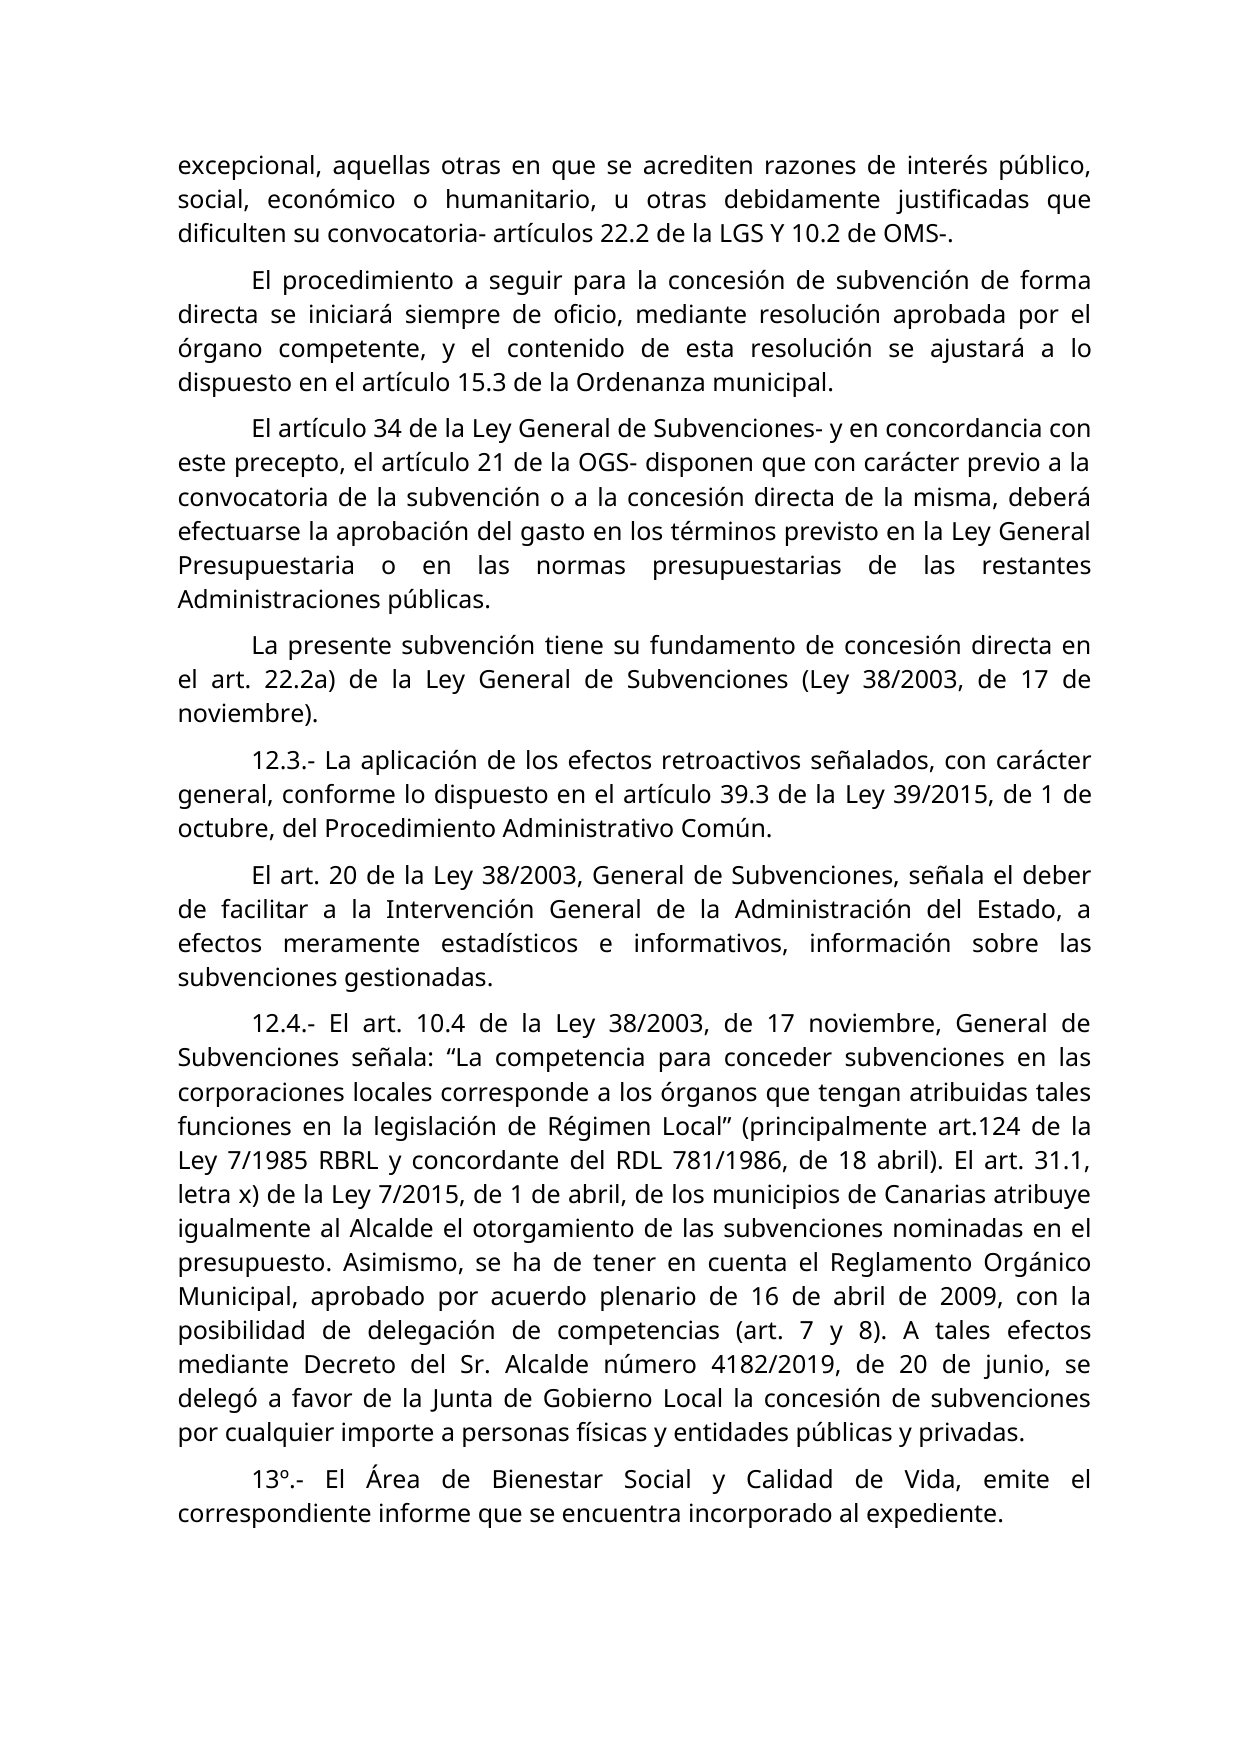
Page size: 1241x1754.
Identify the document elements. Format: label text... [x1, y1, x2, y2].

text El art. 20 de la Ley 38/2003, General de Subvenciones, señala el deber de facilitar a la Intervención General de la Administración del Estado, a efectos meramente estadísticos e informativos, información sobre las subvenciones gestionadas. [177, 857, 1093, 993]
text 13º.- El Área de Bienestar Social y Calidad de Vida, emite el correspondiente informe que se encuentra incorporado al expediente. [177, 1461, 1093, 1529]
text 12.3.- La aplicación de los efectos retroactivos señalados, con carácter general, conforme lo dispuesto en el artículo 39.3 de la Ley 39/2015, de 1 de octubre, del Procedimiento Administrativo Común. [177, 743, 1093, 845]
text La presente subvención tiene su fundamento de concesión directa en el art. 22.2a) de la Ley General de Subvenciones (Ley 38/2003, de 17 de noviembre). [177, 628, 1093, 730]
text El artículo 34 de la Ley General de Subvenciones- y en concordancia con este precepto, el artículo 21 de la OGS- disponen que con carácter previo a la convocatoria de la subvención o a la concesión directa de la misma, deberá efectuarse la aprobación del gasto en los términos previsto en la Ley General Presupuestaria o en las normas presupuestarias de las restantes Administraciones públicas. [177, 411, 1093, 615]
text excepcional, aquellas otras en que se acrediten razones de interés público, social, económico o humanitario, u otras debidamente justificadas que dificulten su convocatoria- artículos 22.2 de la LGS Y 10.2 de OMS-. [177, 148, 1093, 250]
text El procedimiento a seguir para la concesión de subvención de forma directa se iniciará siempre de oficio, mediante resolución aprobada por el órgano competente, y el contenido de esta resolución se ajustará a lo dispuesto en el artículo 15.3 de la Ordenanza municipal. [177, 262, 1093, 398]
text 12.4.- El art. 10.4 de la Ley 38/2003, de 17 noviembre, General de Subvenciones señala: “La competencia para conceder subvenciones en las corporaciones locales corresponde a los órganos que tengan atribuidas tales funciones en la legislación de Régimen Local” (principalmente art.124 de la Ley 7/1985 RBRL y concordante del RDL 781/1986, de 18 abril). El art. 31.1, letra x) de la Ley 7/2015, de 1 de abril, de los municipios de Canarias atribuye igualmente al Alcalde el otorgamiento de las subvenciones nominadas en el presupuesto. Asimismo, se ha de tener en cuenta el Reglamento Orgánico Municipal, aprobado por acuerdo plenario de 16 de abril de 2009, con la posibilidad de delegación de competencias (art. 7 y 8). A tales efectos mediante Decreto del Sr. Alcalde número 4182/2019, de 20 de junio, se delegó a favor de la Junta de Gobierno Local la concesión de subvenciones por cualquier importe a personas físicas y entidades públicas y privadas. [177, 1006, 1093, 1449]
